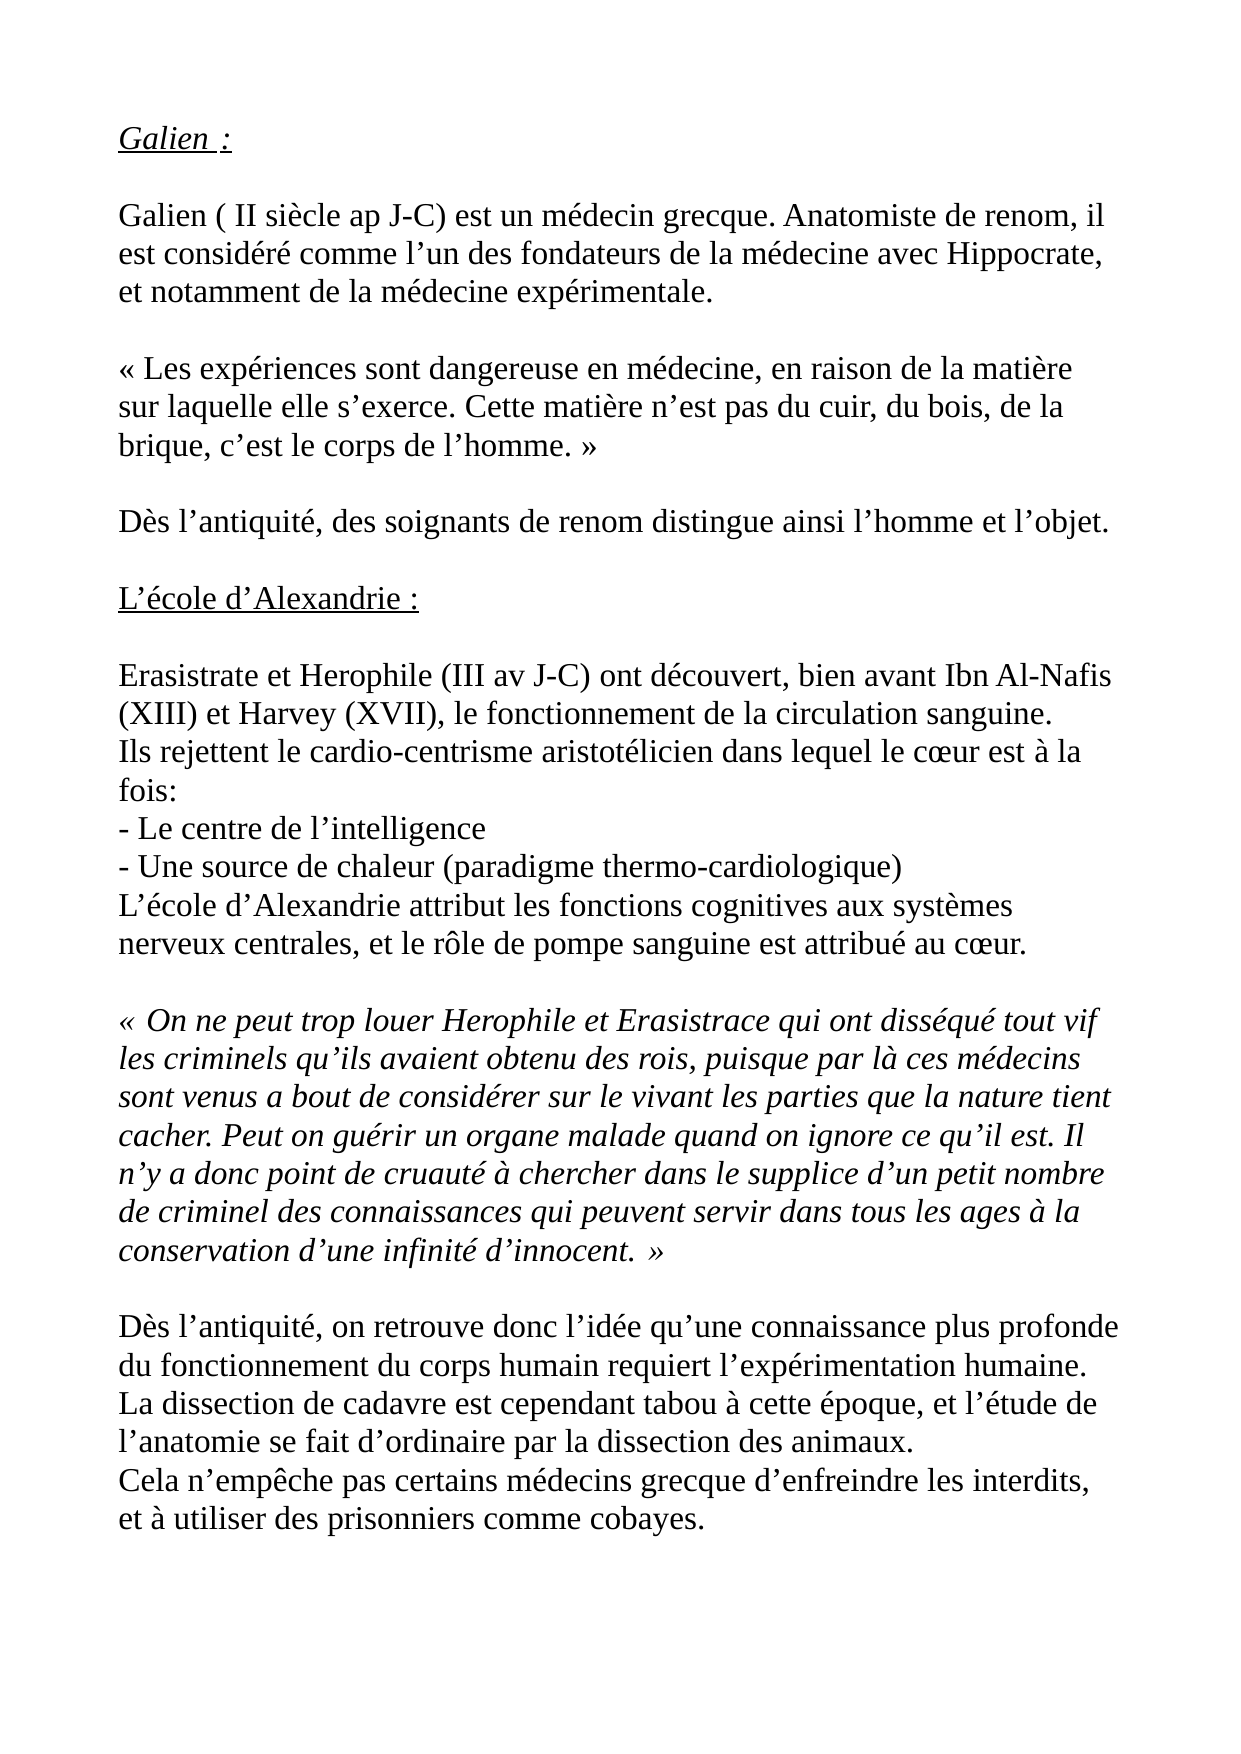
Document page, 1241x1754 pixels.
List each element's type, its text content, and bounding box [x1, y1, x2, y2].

text - Une source de chaleur (paradigme thermo-cardiologique) [118, 846, 1122, 885]
text L’école d’Alexandrie : [118, 578, 1122, 616]
text Dès l’antiquité, on retrouve donc l’idée qu’une connaissance plus profonde du fonctionnement du corps humain requiert l’expérimentation humaine. [118, 1306, 1122, 1383]
text Galien : [118, 118, 1122, 156]
text L’école d’Alexandrie attribut les fonctions cognitives aux systèmes nerveux centrales, et le rôle de pompe sanguine est attribué au cœur. [118, 885, 1122, 961]
text Dès l’antiquité, des soignants de renom distingue ainsi l’homme et l’objet. [118, 501, 1122, 540]
text Erasistrate et Herophile (III av J-C) ont découvert, bien avant Ibn Al-Nafis (XIII) et Harvey (XVII), le fonctionnement de la circulation sanguine. [118, 655, 1122, 731]
text Ils rejettent le cardio-centrisme aristotélicien dans lequel le cœur est à la fois: [118, 731, 1122, 808]
text - Le centre de l’intelligence [118, 808, 1122, 846]
text La dissection de cadavre est cependant tabou à cette époque, et l’étude de l’anatomie se fait d’ordinaire par la dissection des animaux. [118, 1383, 1122, 1460]
text Galien ( II siècle ap J-C) est un médecin grecque. Anatomiste de renom, il est considéré comme l’un des fondateurs de la médecine avec Hippocrate, et notamment de la médecine expérimentale. [118, 195, 1122, 310]
text Cela n’empêche pas certains médecins grecque d’enfreindre les interdits, et à utiliser des prisonniers comme cobayes. [118, 1460, 1122, 1536]
text « On ne peut trop louer Herophile et Erasistrace qui ont disséqué tout vif les criminels qu’ils avaient obtenu des rois, puisque par là ces médecins sont venus a bout de considérer sur le vivant les parties que la nature tient cacher. Peut on guérir un organe malade quand on ignore ce qu’il est. Il n’y a donc point de cruauté à chercher dans le supplice d’un petit nombre de criminel des connaissances qui peuvent servir dans tous les ages à la conservation d’une infinité d’innocent. » [118, 1000, 1122, 1268]
text « Les expériences sont dangereuse en médecine, en raison de la matière sur laquelle elle s’exerce. Cette matière n’est pas du cuir, du bois, de la brique, c’est le corps de l’homme. » [118, 348, 1122, 463]
